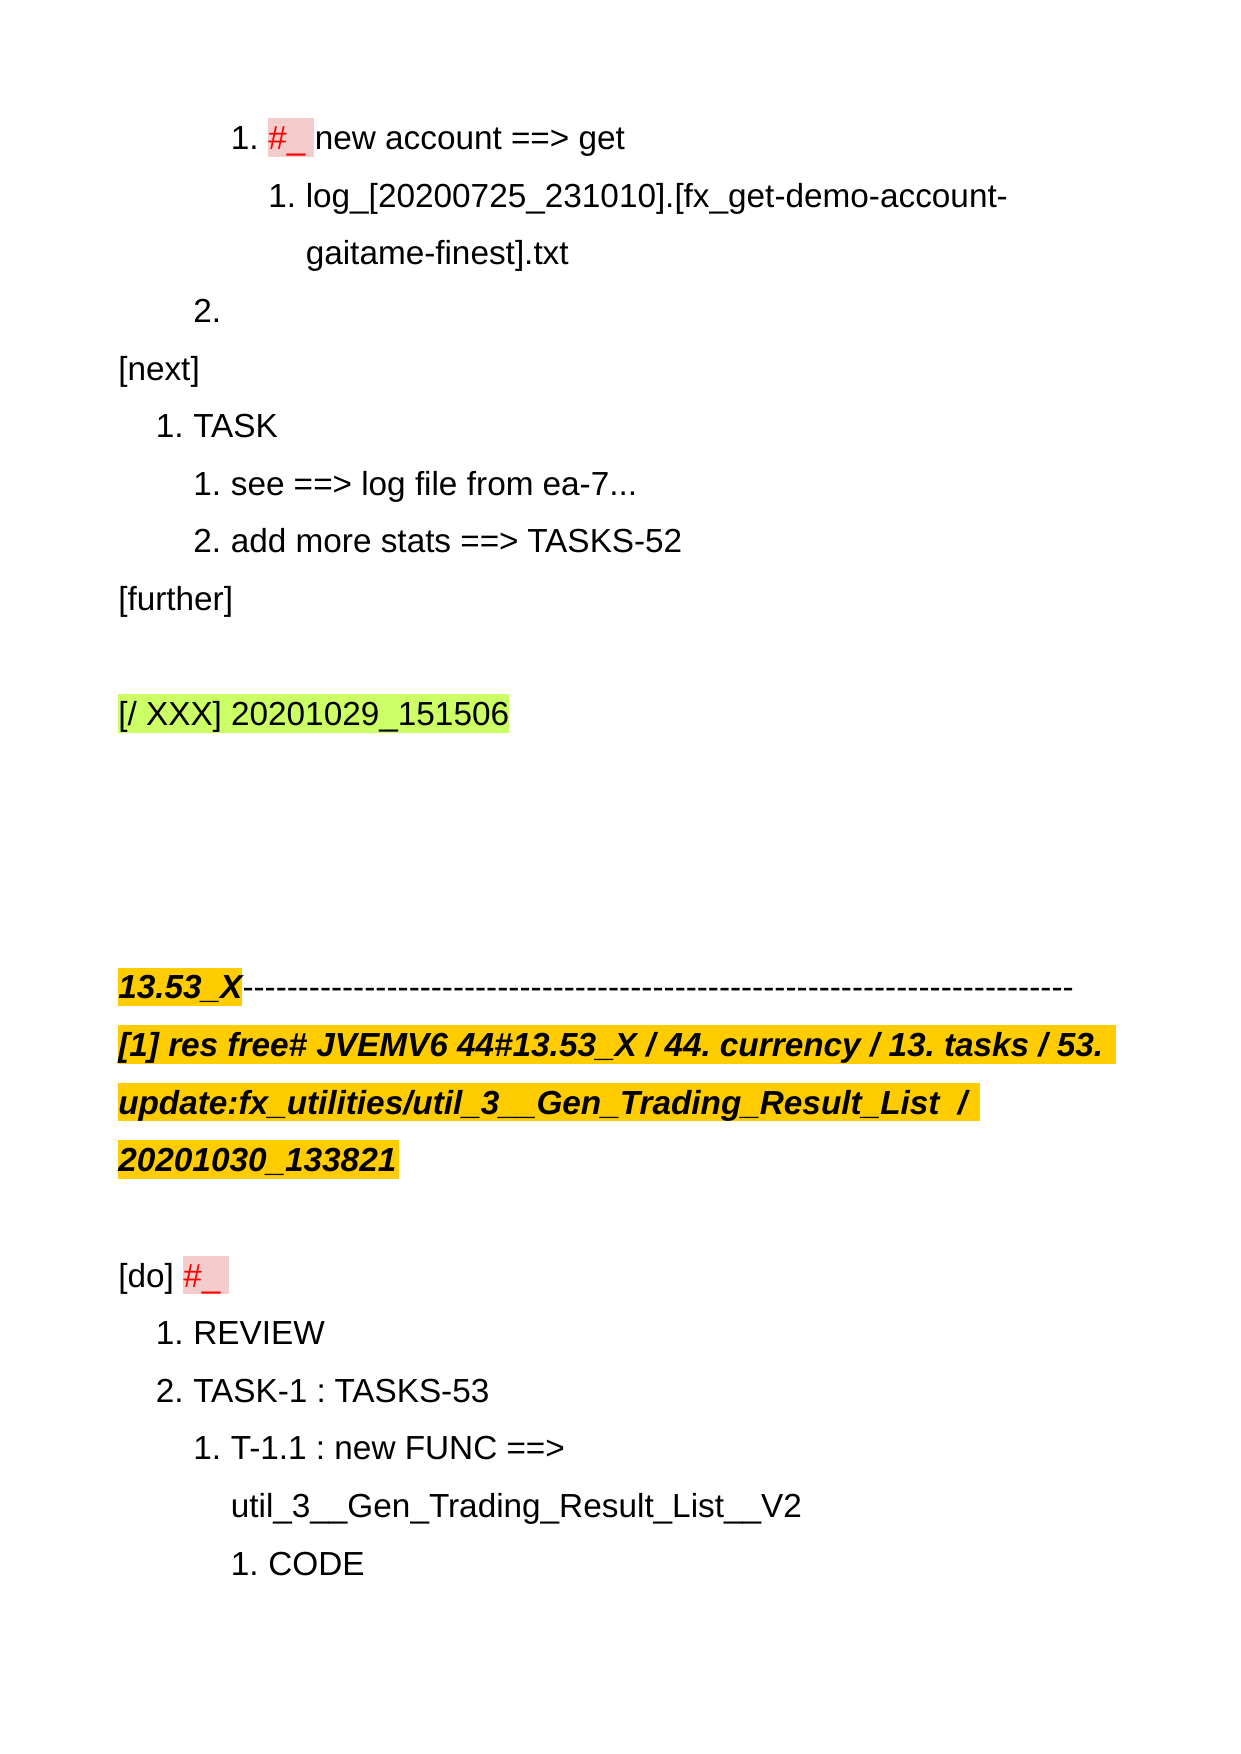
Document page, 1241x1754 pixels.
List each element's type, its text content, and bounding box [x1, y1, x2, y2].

text [further] [118, 579, 1122, 617]
list see ==> log file from ea-7... [193, 464, 1122, 502]
text 13.53_X--------------------------------------------------------------------------- [118, 968, 1122, 1006]
list add more stats ==> TASKS-52 [193, 521, 1122, 560]
list log_[20200725_231010].[fx_get-demo-account-gaitame-finest].txt [268, 176, 1122, 272]
text [next] [118, 348, 1122, 387]
list TASK-1 : TASKS-53 [156, 1371, 1122, 1409]
list TASK [156, 406, 1122, 444]
list CODE [231, 1544, 1122, 1582]
list REVIEW [156, 1313, 1122, 1352]
list T-1.1 : new FUNC ==> util_3__Gen_Trading_Result_List__V2 [193, 1428, 1122, 1524]
list #_ new account ==> get [231, 118, 1122, 157]
text [1] res free# JVEMV6 44#13.53_X / 44. currency / 13. tasks / 53. update:fx_utilities/util_3__Gen_Trading_Result_List / 20201030_133821 [118, 1025, 1122, 1179]
text [/ XXX] 20201029_151506 [118, 637, 1122, 733]
text [do] #_ [118, 1256, 1122, 1294]
